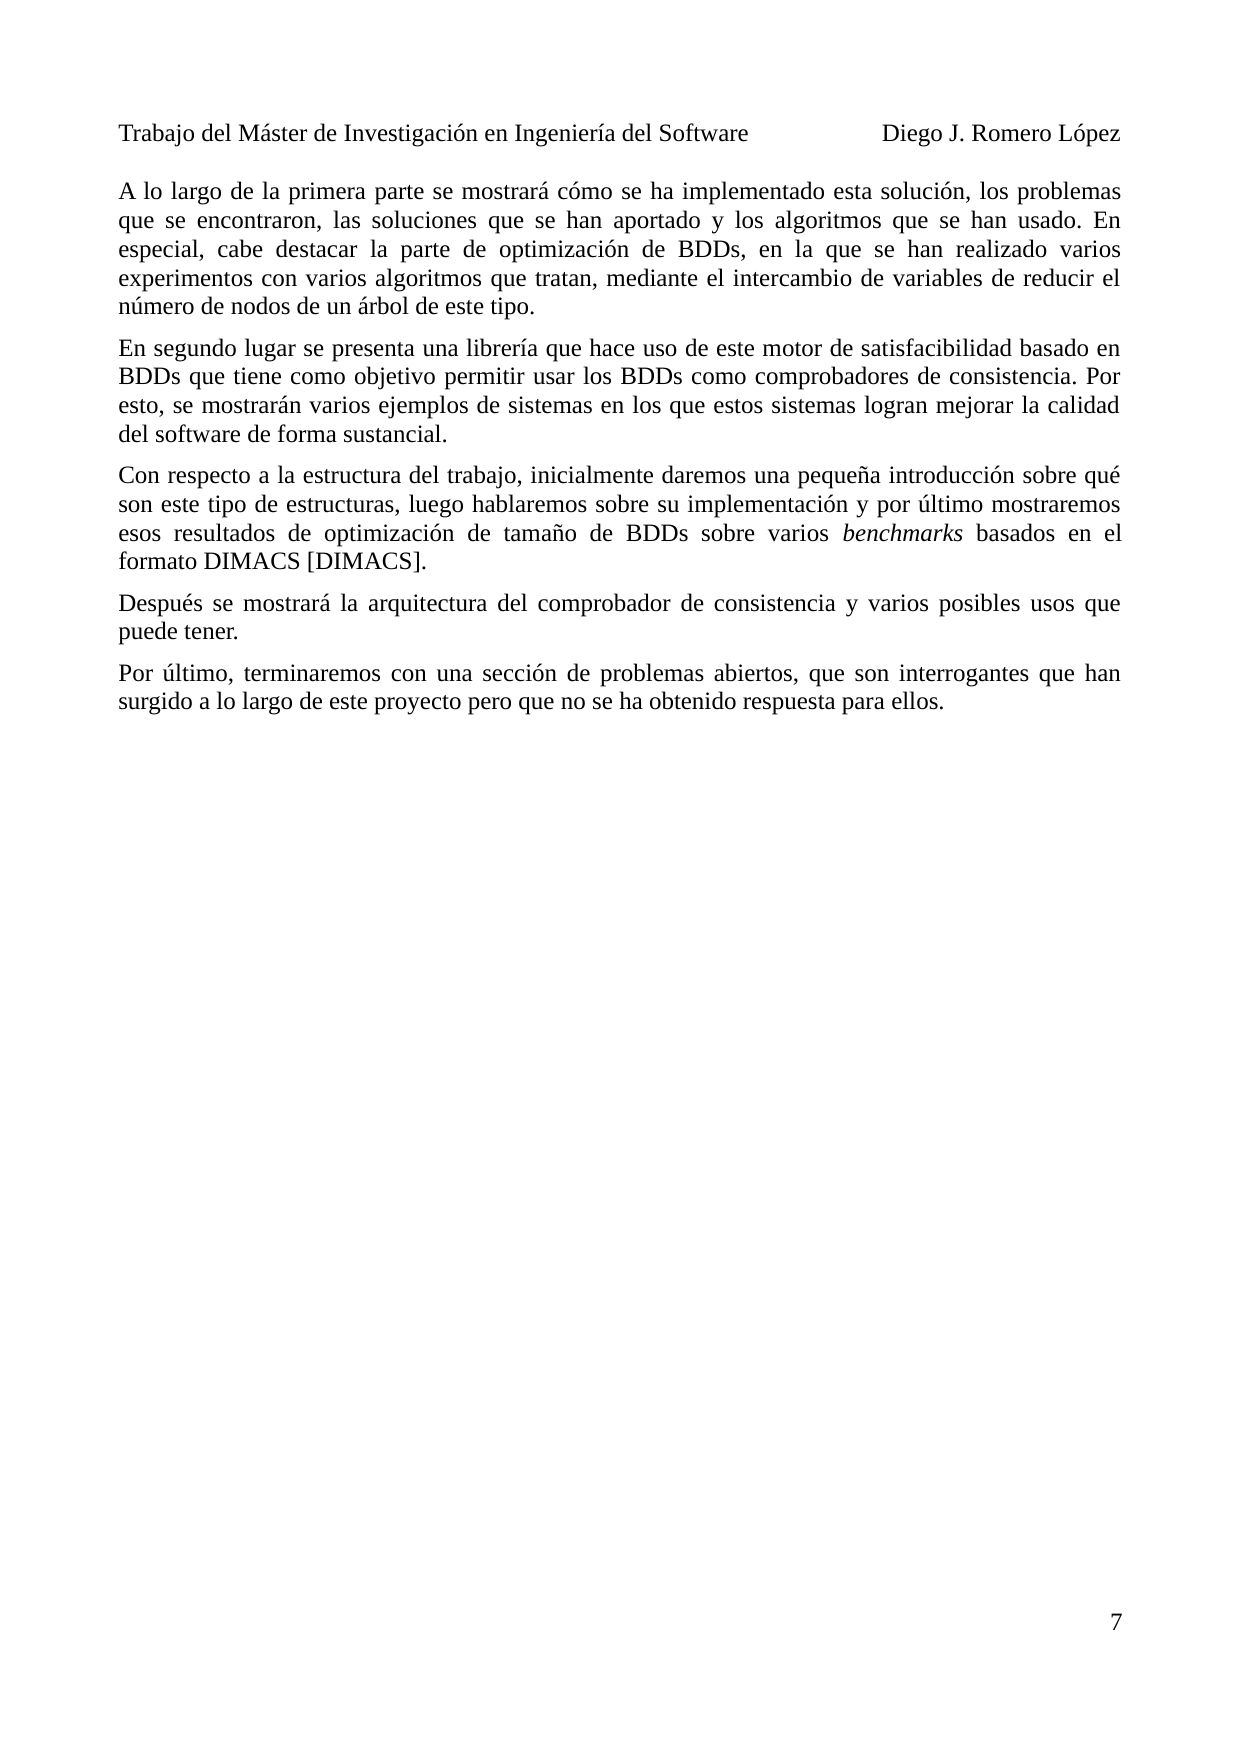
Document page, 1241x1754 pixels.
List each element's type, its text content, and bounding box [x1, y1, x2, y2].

text Después se mostrará la arquitectura del comprobador de consistencia y varios posibles usos que puede tener. [118, 588, 1122, 645]
text A lo largo de la primera parte se mostrará cómo se ha implementado esta solución, los problemas que se encontraron, las soluciones que se han aportado y los algoritmos que se han usado. En especial, cabe destacar la parte de optimización de BDDs, en la que se han realizado varios experimentos con varios algoritmos que tratan, mediante el intercambio de variables de reducir el número de nodos de un árbol de este tipo. [118, 176, 1122, 320]
text Con respecto a la estructura del trabajo, inicialmente daremos una pequeña introducción sobre qué son este tipo de estructuras, luego hablaremos sobre su implementación y por último mostraremos esos resultados de optimización de tamaño de BDDs sobre varios benchmarks basados en el formato DIMACS [DIMACS]. [118, 460, 1122, 575]
text Por último, terminaremos con una sección de problemas abiertos, que son interrogantes que han surgido a lo largo de este proyecto pero que no se ha obtenido respuesta para ellos. [118, 658, 1122, 715]
text En segundo lugar se presenta una librería que hace uso de este motor de satisfacibilidad basado en BDDs que tiene como objetivo permitir usar los BDDs como comprobadores de consistencia. Por esto, se mostrarán varios ejemplos de sistemas en los que estos sistemas logran mejorar la calidad del software de forma sustancial. [118, 333, 1122, 448]
